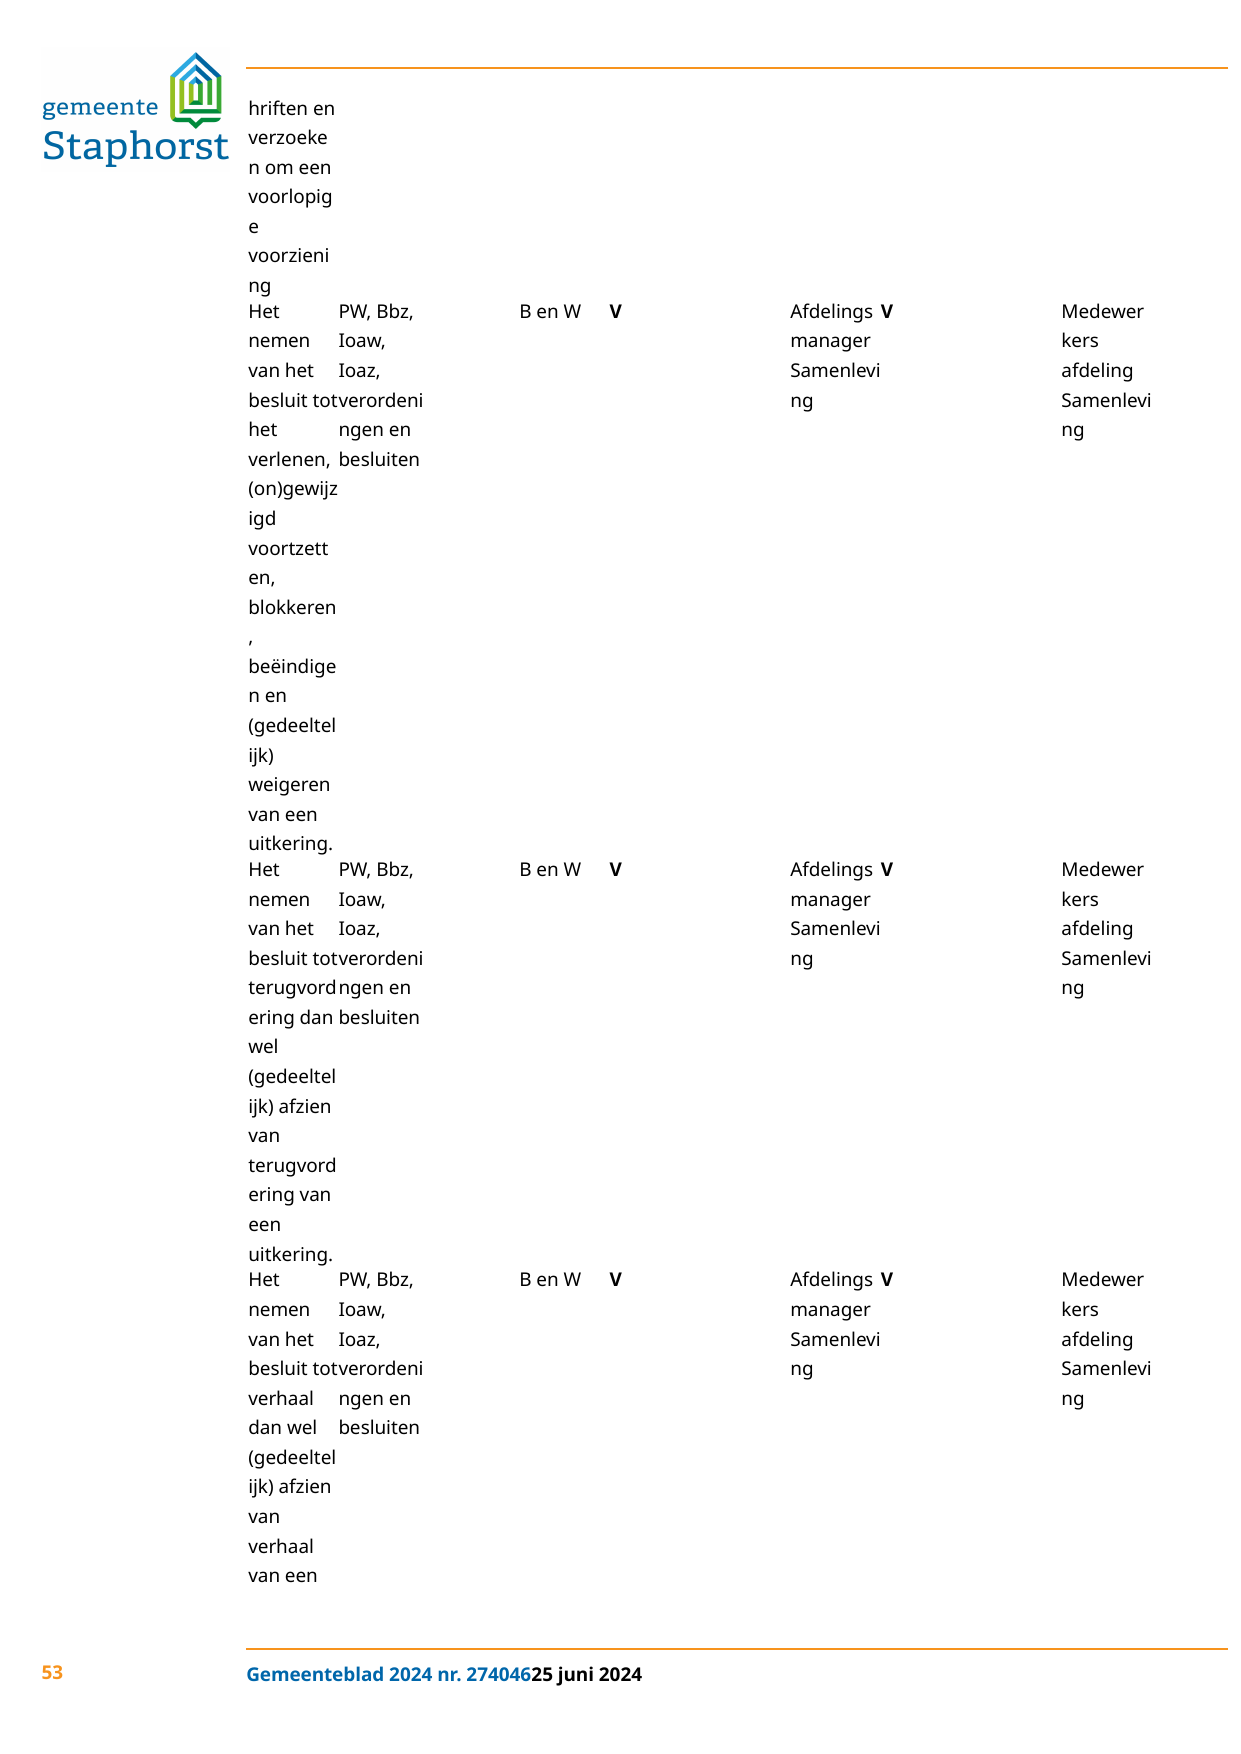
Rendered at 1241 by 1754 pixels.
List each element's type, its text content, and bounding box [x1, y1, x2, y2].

table_cell [971, 298, 1061, 856]
table_cell [429, 95, 519, 298]
table_cell Afdelingsmanager Samenleving [790, 1267, 881, 1588]
table_cell Medewerkers afdeling Samenleving [1061, 1267, 1152, 1588]
picture [41, 47, 231, 172]
table_cell B en W [519, 298, 609, 856]
table_cell [700, 298, 790, 856]
table_cell V [881, 856, 971, 1267]
table_cell [971, 856, 1061, 1267]
table_cell [971, 1267, 1061, 1588]
table_cell [971, 95, 1061, 298]
table_cell Afdelingsmanager Samenleving [790, 856, 881, 1267]
table_cell Het nemen van het besluit tot terugvordering dan wel (gedeeltelijk) afzien van terugvordering van een uitkering. [248, 856, 338, 1267]
table_cell hriften en verzoeken om een voorlopige voorziening [248, 95, 338, 298]
table_cell Het nemen van het besluit tot het verlenen, (on)gewijzigd voortzetten, blokkeren, beëindigen en (gedeeltelijk) weigeren van een uitkering. [248, 298, 338, 856]
table_cell V [609, 856, 700, 1267]
table_cell [1061, 95, 1152, 298]
table_cell PW, Bbz, Ioaw, Ioaz, verordeningen en besluiten [338, 856, 429, 1267]
table_cell [429, 1267, 519, 1588]
table_cell PW, Bbz, Ioaw, Ioaz, verordeningen en besluiten [338, 298, 429, 856]
table_cell Het nemen van het besluit tot verhaal dan wel (gedeeltelijk) afzien van verhaal van een [248, 1267, 338, 1588]
table_cell V [609, 298, 700, 856]
table_cell B en W [519, 856, 609, 1267]
table_cell Afdelingsmanager Samenleving [790, 298, 881, 856]
table_cell [429, 856, 519, 1267]
table_cell [881, 95, 971, 298]
table_cell V [881, 298, 971, 856]
table_cell V [609, 1267, 700, 1588]
table_cell [338, 95, 429, 298]
table_cell [790, 95, 881, 298]
table_cell B en W [519, 1267, 609, 1588]
table_cell Medewerkers afdeling Samenleving [1061, 298, 1152, 856]
table_cell PW, Bbz, Ioaw, Ioaz, verordeningen en besluiten [338, 1267, 429, 1588]
table_cell [429, 298, 519, 856]
table_cell Medewerkers afdeling Samenleving [1061, 856, 1152, 1267]
table_cell [700, 1267, 790, 1588]
table_cell [609, 95, 700, 298]
table_cell V [881, 1267, 971, 1588]
table_cell [519, 95, 609, 298]
table_cell [700, 856, 790, 1267]
table_cell [700, 95, 790, 298]
